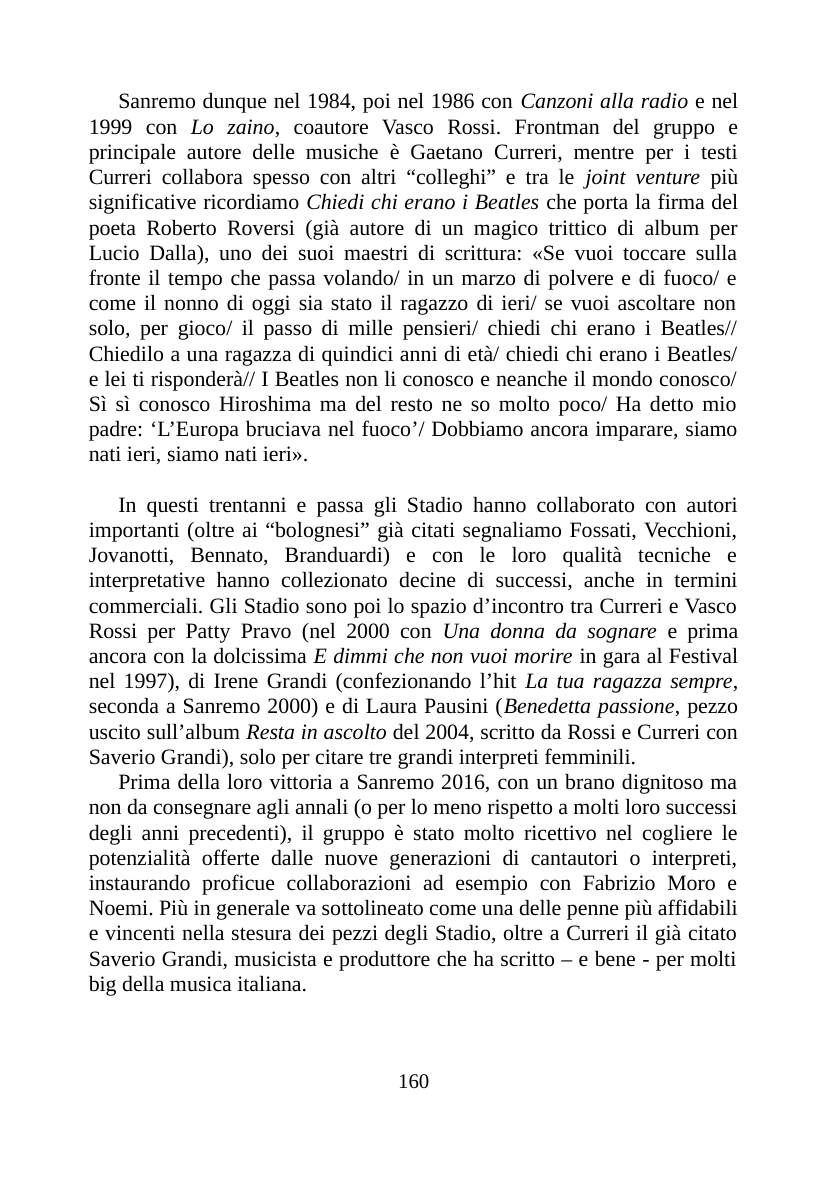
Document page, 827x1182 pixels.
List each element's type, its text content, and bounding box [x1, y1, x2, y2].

text In questi trentanni e passa gli Stadio hanno collaborato con autori importanti (oltre ai “bolognesi” già citati segnaliamo Fossati, Vecchioni, Jovanotti, Bennato, Branduardi) e con le loro qualità tecniche e interpretative hanno collezionato decine di successi, anche in termini commerciali. Gli Stadio sono poi lo spazio d’incontro tra Curreri e Vasco Rossi per Patty Pravo (nel 2000 con Una donna da sognare e prima ancora con la dolcissima E dimmi che non vuoi morire in gara al Festival nel 1997), di Irene Grandi (confezionando l’hit La tua ragazza sempre, seconda a Sanremo 2000) e di Laura Pausini (Benedetta passione, pezzo uscito sull’album Resta in ascolto del 2004, scritto da Rossi e Curreri con Saverio Grandi), solo per citare tre grandi interpreti femminili. [88, 492, 738, 769]
text Prima della loro vittoria a Sanremo 2016, con un brano dignitoso ma non da consegnare agli annali (o per lo meno rispetto a molti loro successi degli anni precedenti), il gruppo è stato molto ricettivo nel cogliere le potenzialità offerte dalle nuove generazioni di cantautori o interpreti, instaurando proficue collaborazioni ad esempio con Fabrizio Moro e Noemi. Più in generale va sottolineato come una delle penne più affidabili e vincenti nella stesura dei pezzi degli Stadio, oltre a Curreri il già citato Saverio Grandi, musicista e produttore che ha scritto – e bene - per molti big della musica italiana. [88, 769, 738, 996]
text Sanremo dunque nel 1984, poi nel 1986 con Canzoni alla radio e nel 1999 con Lo zaino, coautore Vasco Rossi. Frontman del gruppo e principale autore delle musiche è Gaetano Curreri, mentre per i testi Curreri collabora spesso con altri “colleghi” e tra le joint venture più significative ricordiamo Chiedi chi erano i Beatles che porta la firma del poeta Roberto Roversi (già autore di un magico trittico di album per Lucio Dalla), uno dei suoi maestri di scrittura: «Se vuoi toccare sulla fronte il tempo che passa volando/ in un marzo di polvere e di fuoco/ e come il nonno di oggi sia stato il ragazzo di ieri/ se vuoi ascoltare non solo, per gioco/ il passo di mille pensieri/ chiedi chi erano i Beatles// Chiedilo a una ragazza di quindici anni di età/ chiedi chi erano i Beatles/ e lei ti risponderà// I Beatles non li conosco e neanche il mondo conosco/ Sì sì conosco Hiroshima ma del resto ne so molto poco/ Ha detto mio padre: ‘L’Europa bruciava nel fuoco’/ Dobbiamo ancora imparare, siamo nati ieri, siamo nati ieri». [88, 88, 738, 467]
